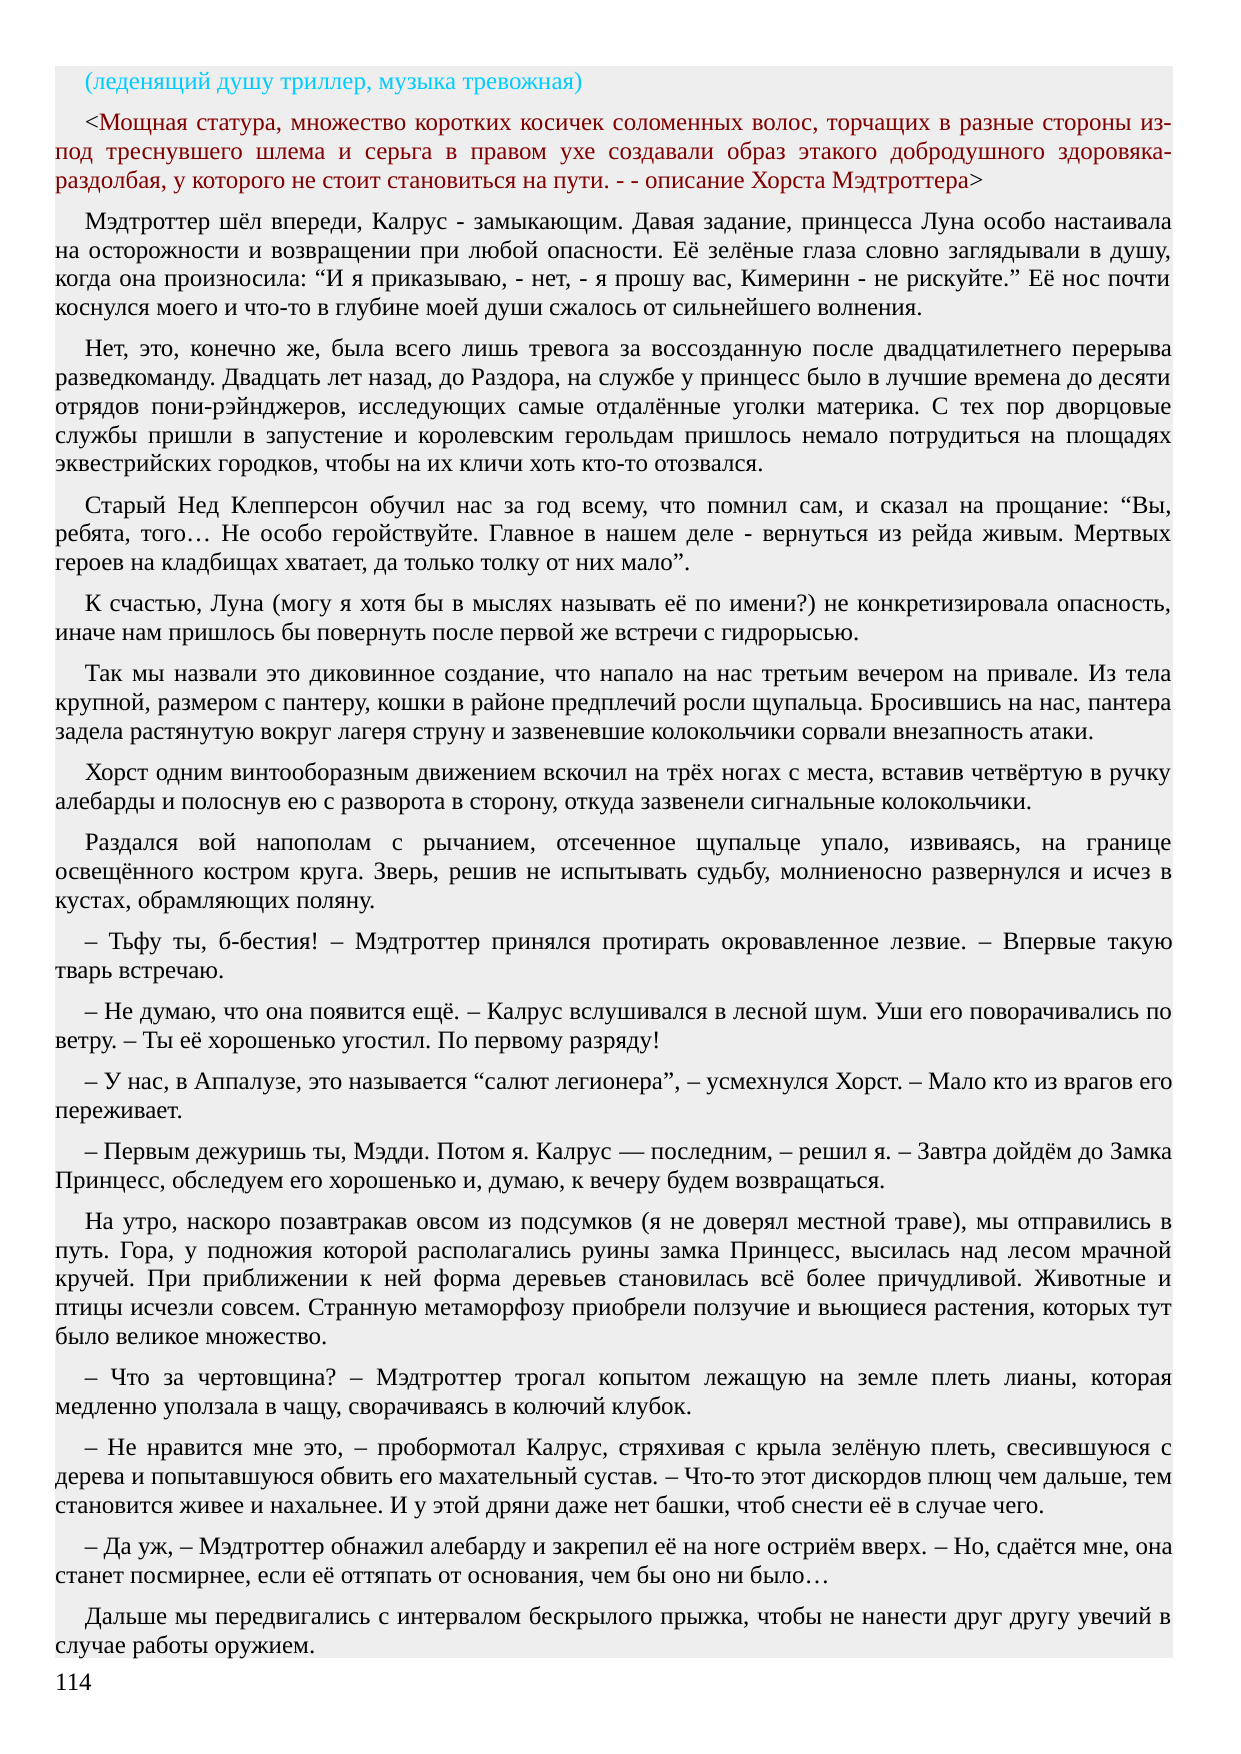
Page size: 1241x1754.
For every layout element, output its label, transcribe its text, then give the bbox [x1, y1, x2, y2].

text (леденящий душу триллер, музыка тревожная) [55, 66, 1173, 95]
text Старый Нед Клепперсон обучил нас за год всему, что помнил сам, и сказал на прощание: “Вы, ребята, того… Не особо геройствуйте. Главное в нашем деле - вернуться из рейда живым. Мертвых героев на кладбищах хватает, да только толку от них мало”. [55, 490, 1173, 576]
text – Первым дежуришь ты, Мэдди. Потом я. Калрус — последним, – решил я. – Завтра дойдём до Замка Принцесс, обследуем его хорошенько и, думаю, к вечеру будем возвращаться. [55, 1136, 1173, 1193]
text – Что за чертовщина? – Мэдтроттер трогал копытом лежащую на земле плеть лианы, которая медленно уползала в чащу, сворачиваясь в колючий клубок. [55, 1362, 1173, 1420]
text Хорст одним винтооборазным движением вскочил на трёх ногах с места, вставив четвёртую в ручку алебарды и полоснув ею с разворота в сторону, откуда зазвенели сигнальные колокольчики. [55, 757, 1173, 815]
text Нет, это, конечно же, была всего лишь тревога за воссозданную после двадцатилетнего перерыва разведкоманду. Двадцать лет назад, до Раздора, на службе у принцесс было в лучшие времена до десяти отрядов пони-рэйнджеров, исследующих самые отдалённые уголки материка. С тех пор дворцовые службы пришли в запустение и королевским герольдам пришлось немало потрудиться на площадях эквестрийских городков, чтобы на их кличи хоть кто-то отозвался. [55, 333, 1173, 477]
text – Не нравится мне это, – пробормотал Калрус, стряхивая с крыла зелёную плеть, свесившуюся с дерева и попытавшуюся обвить его махательный сустав. – Что-то этот дискордов плющ чем дальше, тем становится живее и нахальнее. И у этой дряни даже нет башки, чтоб снести её в случае чего. [55, 1432, 1173, 1518]
text Мэдтроттер шёл впереди, Калрус - замыкающим. Давая задание, принцесса Луна особо настаивала на осторожности и возвращении при любой опасности. Её зелёные глаза словно заглядывали в душу, когда она произносила: “И я приказываю, - нет, - я прошу вас, Кимеринн - не рискуйте.” Её нос почти коснулся моего и что-то в глубине моей души сжалось от сильнейшего волнения. [55, 206, 1173, 321]
text <Мощная статура, множество коротких косичек соломенных волос, торчащих в разные стороны из-под треснувшего шлема и серьга в правом ухе создавали образ этакого добродушного здоровяка-раздолбая, у которого не стоит становиться на пути. - - описание Хорста Мэдтроттера> [55, 107, 1173, 193]
text Раздался вой напополам с рычанием, отсеченное щупальце упало, извиваясь, на границе освещённого костром круга. Зверь, решив не испытывать судьбу, молниеносно развернулся и исчез в кустах, обрамляющих поляну. [55, 827, 1173, 913]
text – Да уж, – Мэдтроттер обнажил алебарду и закрепил её на ноге остриём вверх. – Но, сдаётся мне, она станет посмирнее, если её оттяпать от основания, чем бы оно ни было… [55, 1531, 1173, 1588]
text – У нас, в Аппалузе, это называется “салют легионера”, – усмехнулся Хорст. – Мало кто из врагов его переживает. [55, 1066, 1173, 1123]
text – Не думаю, что она появится ещё. – Калрус вслушивался в лесной шум. Уши его поворачивались по ветру. – Ты её хорошенько угостил. По первому разряду! [55, 996, 1173, 1053]
text – Тьфу ты, б-бестия! – Мэдтроттер принялся протирать окровавленное лезвие. – Впервые такую тварь встречаю. [55, 926, 1173, 983]
text Дальше мы передвигались с интервалом бескрылого прыжка, чтобы не нанести друг другу увечий в случае работы оружием. [55, 1601, 1173, 1658]
text К счастью, Луна (могу я хотя бы в мыслях называть её по имени?) не конкретизировала опасность, иначе нам пришлось бы повернуть после первой же встречи с гидрорысью. [55, 588, 1173, 646]
text Так мы назвали это диковинное создание, что напало на нас третьим вечером на привале. Из тела крупной, размером с пантеру, кошки в районе предплечий росли щупальца. Бросившись на нас, пантера задела растянутую вокруг лагеря струну и зазвеневшие колокольчики сорвали внезапность атаки. [55, 658, 1173, 745]
text На утро, наскоро позавтракав овсом из подсумков (я не доверял местной траве), мы отправились в путь. Гора, у подножия которой располагались руины замка Принцесс, высилась над лесом мрачной кручей. При приближении к ней форма деревьев становилась всё более причудливой. Животные и птицы исчезли совсем. Странную метаморфозу приобрели ползучие и вьющиеся растения, которых тут было великое множество. [55, 1206, 1173, 1350]
